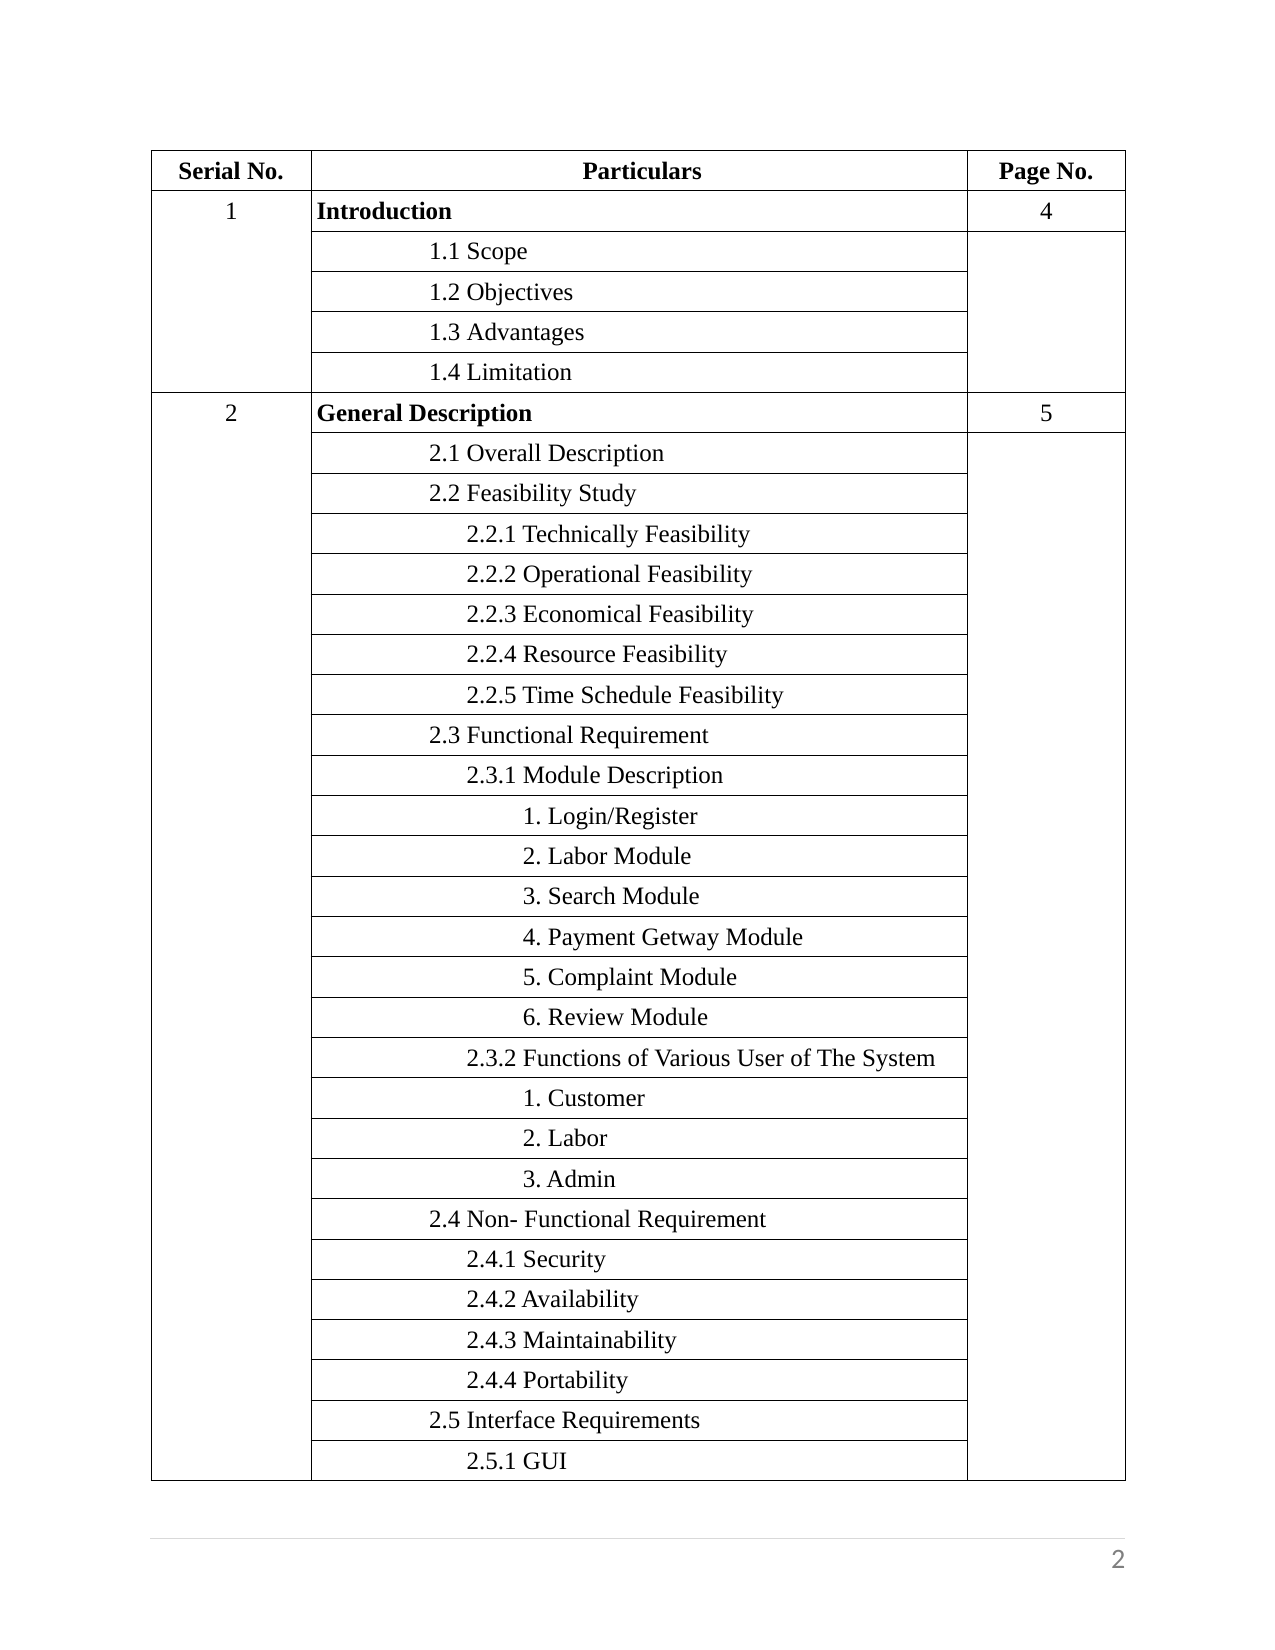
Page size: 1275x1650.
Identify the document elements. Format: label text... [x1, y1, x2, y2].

table_header Serial No. [152, 151, 311, 190]
table_cell 2.3.1 Module Description [312, 756, 967, 795]
table_cell 2.3 Functional Requirement [312, 715, 967, 755]
table_cell [968, 232, 1125, 392]
table_cell 5. Complaint Module [312, 957, 967, 997]
table_cell 2.4 Non- Functional Requirement [312, 1199, 967, 1238]
table_header Page No. [968, 151, 1125, 190]
table_cell 3. Search Module [312, 877, 967, 916]
table_cell 2.5.1 GUI [312, 1441, 967, 1480]
table_cell 2.3.2 Functions of Various User of The System [312, 1038, 967, 1077]
table_cell 4 [968, 191, 1125, 231]
table_cell 4. Payment Getway Module [312, 917, 967, 956]
table_cell 2.4.1 Security [312, 1240, 967, 1279]
table_cell 1 [152, 191, 311, 392]
table_cell 1. Customer [312, 1078, 967, 1117]
table_cell [968, 433, 1125, 1480]
table_cell 2.2 Feasibility Study [312, 474, 967, 513]
table_header Particulars [312, 151, 967, 190]
table_cell General Description [312, 393, 967, 432]
table_cell 5 [968, 393, 1125, 432]
table_cell 2 [152, 393, 311, 1480]
table_cell 2.2.3 Economical Feasibility [312, 595, 967, 634]
table_cell 1. Login/Register [312, 796, 967, 835]
table_cell 3. Admin [312, 1159, 967, 1198]
table_cell 2.2.2 Operational Feasibility [312, 554, 967, 593]
table_cell 1.2 Objectives [312, 272, 967, 311]
table_cell 2.4.2 Availability [312, 1280, 967, 1319]
table_cell 1.3 Advantages [312, 312, 967, 352]
table_cell 2.2.4 Resource Feasibility [312, 635, 967, 674]
table_cell 2.2.5 Time Schedule Feasibility [312, 675, 967, 714]
table_cell 1.4 Limitation [312, 353, 967, 392]
table_cell 6. Review Module [312, 998, 967, 1037]
table_cell 2.4.3 Maintainability [312, 1320, 967, 1359]
table_cell 1.1 Scope [312, 232, 967, 271]
table_cell 2.5 Interface Requirements [312, 1401, 967, 1440]
table_cell 2.2.1 Technically Feasibility [312, 514, 967, 553]
table_cell 2.1 Overall Description [312, 433, 967, 472]
table_cell Introduction [312, 191, 967, 231]
table_cell 2. Labor Module [312, 836, 967, 876]
table_cell 2. Labor [312, 1119, 967, 1158]
table_cell 2.4.4 Portability [312, 1360, 967, 1400]
